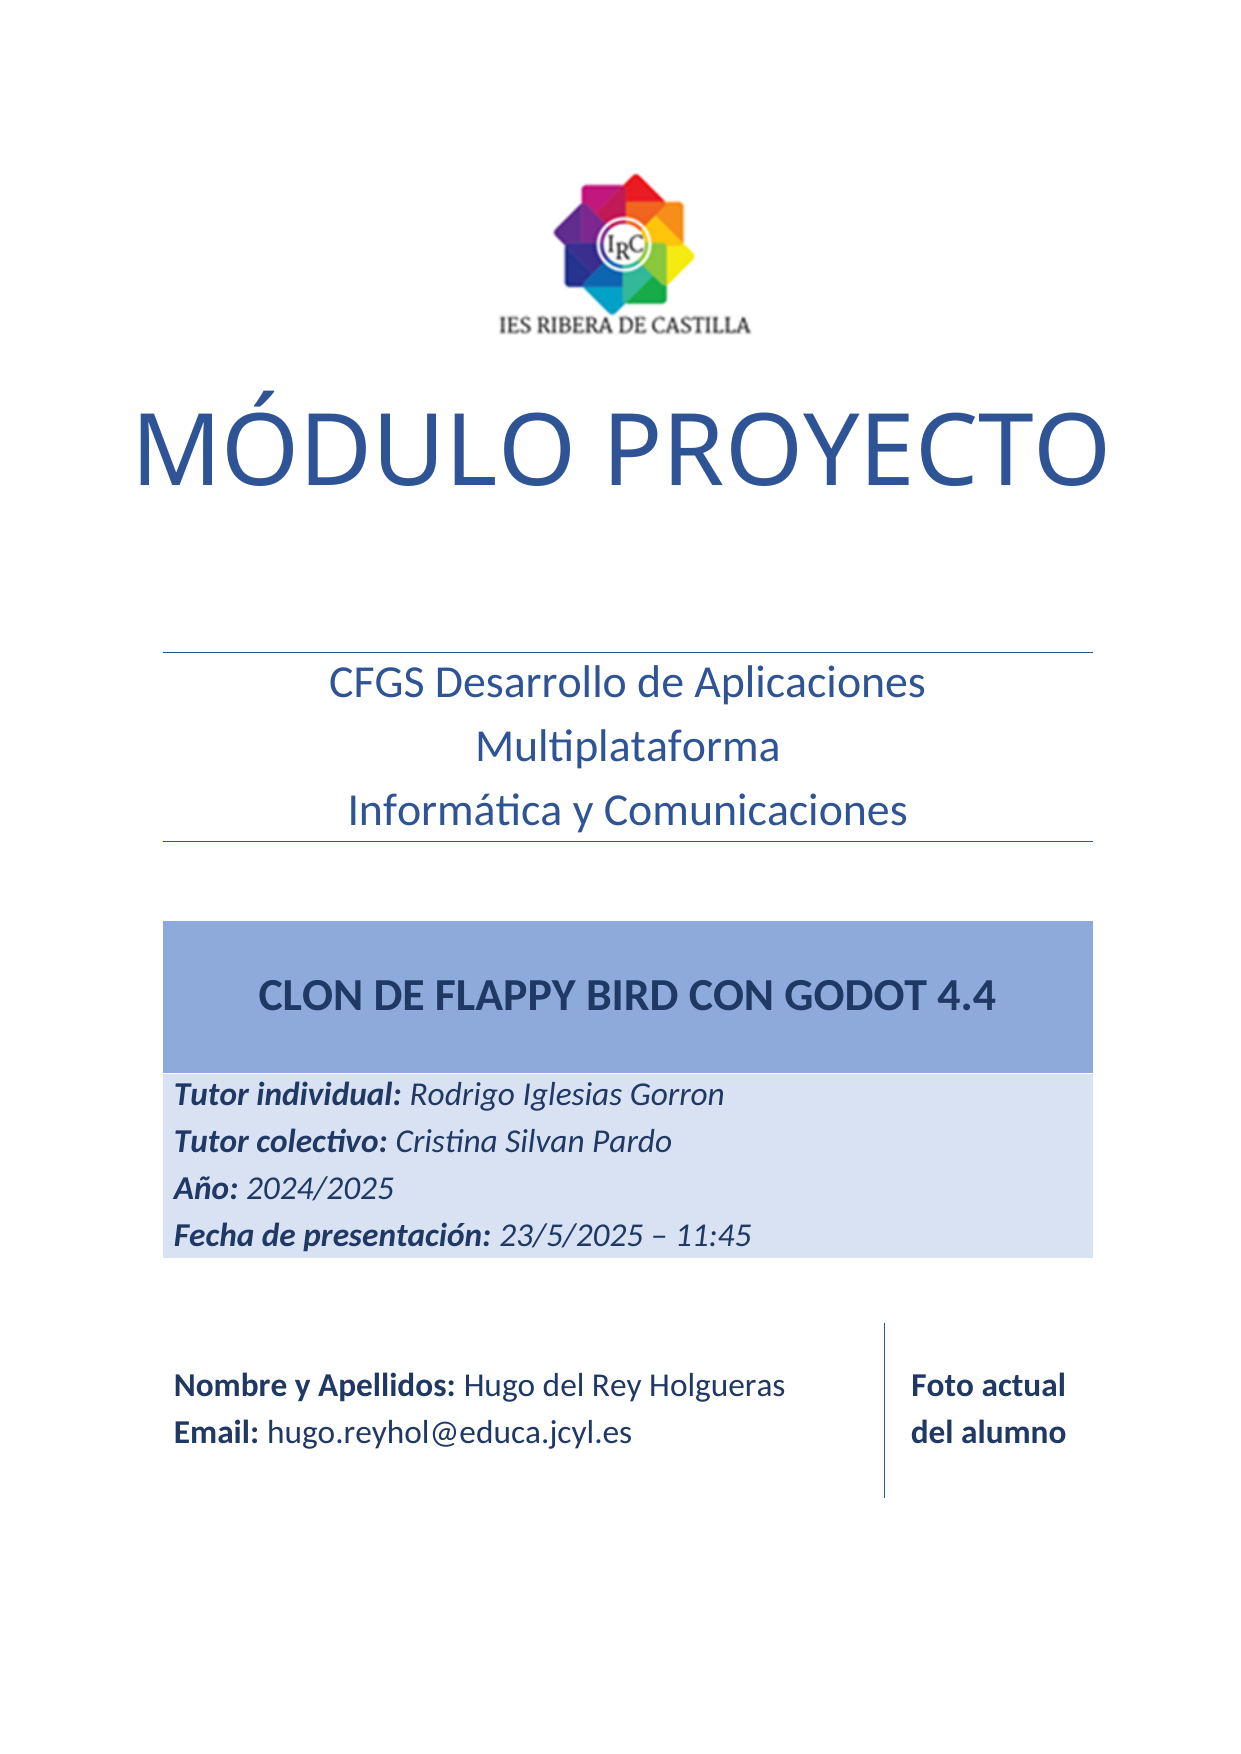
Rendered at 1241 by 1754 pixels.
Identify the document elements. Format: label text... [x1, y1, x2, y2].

picture [497, 162, 758, 344]
table_header CLON DE FLAPPY BIRD CON GODOT 4.4 [163, 921, 1093, 1073]
text MÓDULO PROYECTO [3, 378, 1240, 514]
table_header CFGS Desarrollo de Aplicaciones Multiplataforma Informática y Comunicaciones [163, 653, 1093, 841]
table_cell Tutor individual: Rodrigo Iglesias Gorron Tutor colectivo: Cristina Silvan Pardo Año: 2024/2025 Fecha de presentación: 23/5/2025 – 11:45 [163, 1074, 1093, 1258]
table_header Nombre y Apellidos: Hugo del Rey Holgueras Email: hugo.reyhol@educa.jcyl.es [163, 1323, 884, 1497]
table_header Foto actual del alumno [885, 1323, 1093, 1497]
